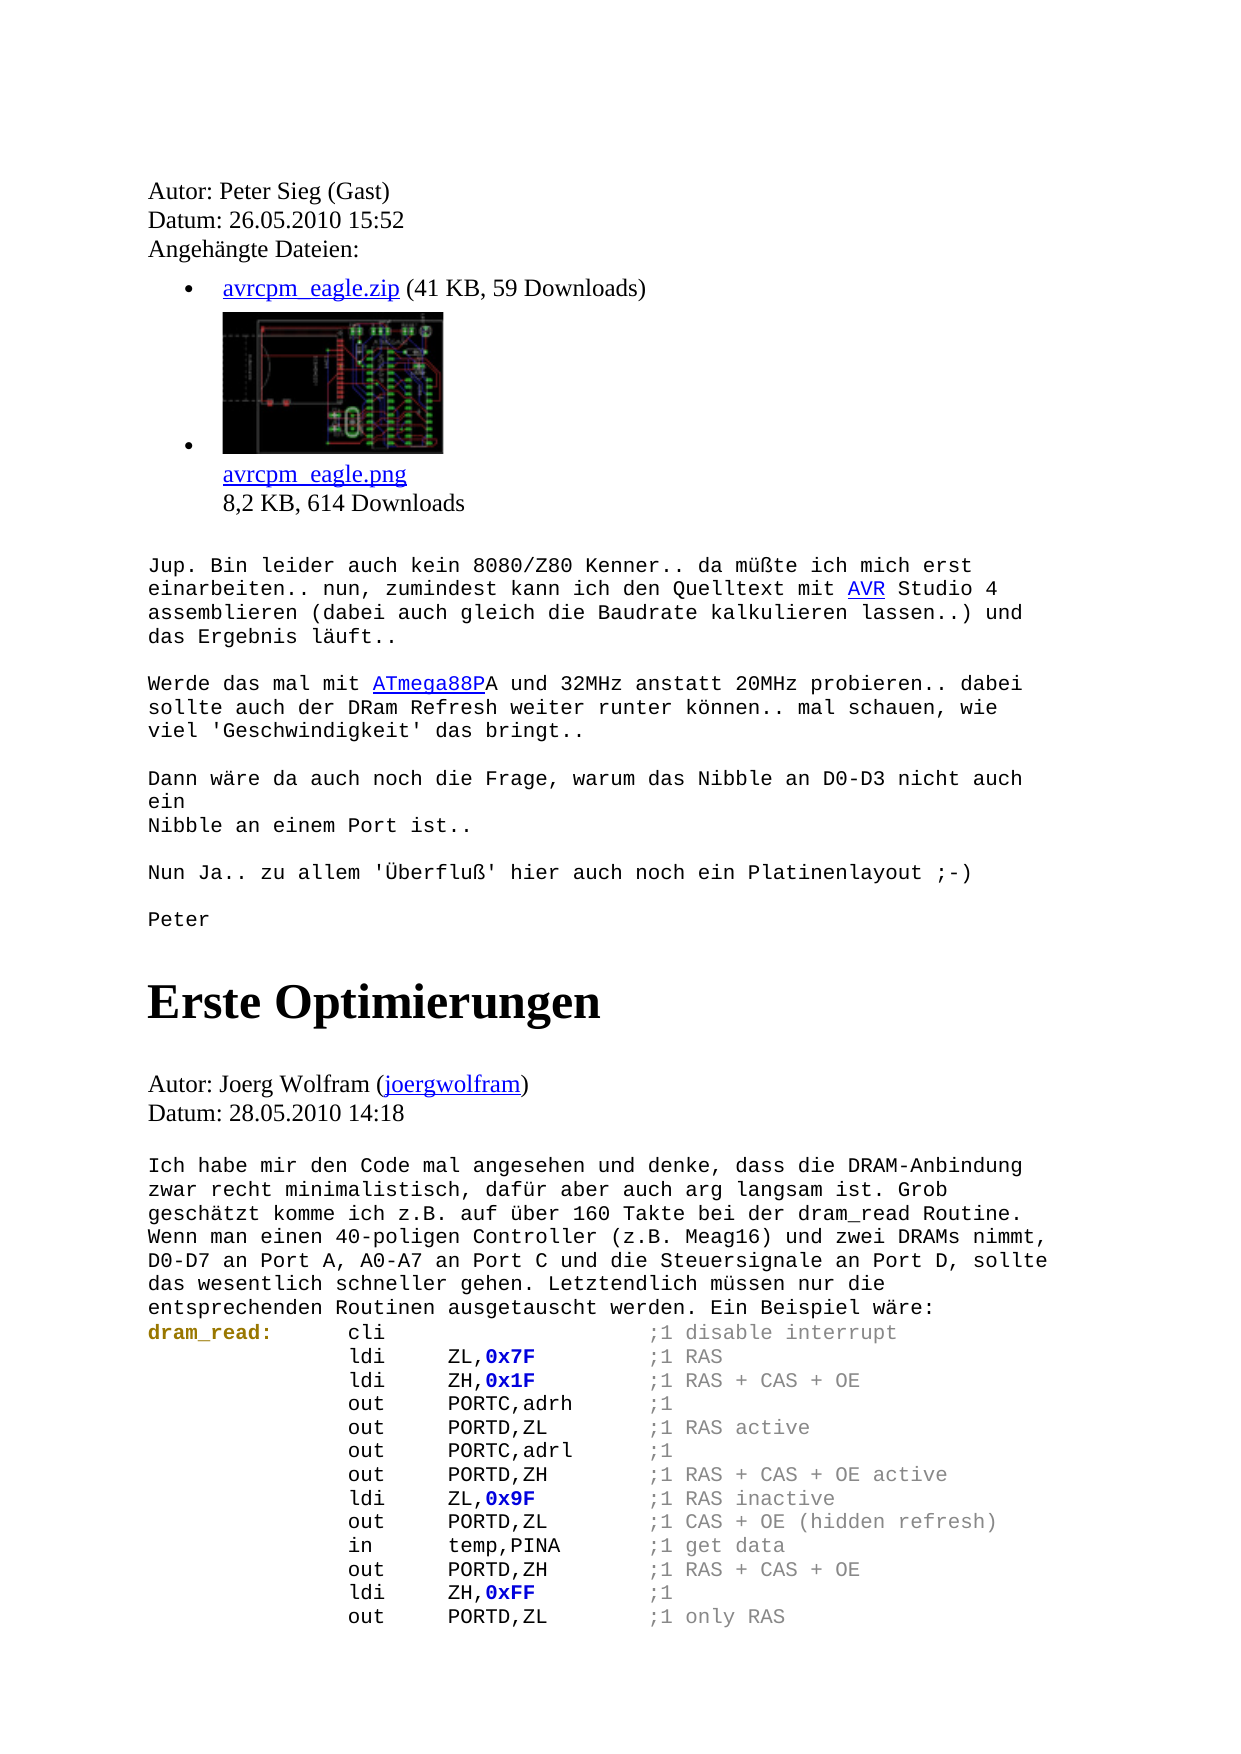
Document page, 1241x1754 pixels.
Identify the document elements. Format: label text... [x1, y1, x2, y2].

text ein [148, 791, 1093, 815]
text D0-D7 an Port A, A0-A7 an Port C und die Steuersignale an Port D, sollte [148, 1250, 1093, 1273]
text Datum: 26.05.2010 15:52 [148, 205, 1093, 234]
text entsprechenden Routinen ausgetauscht werden. Ein Beispiel wäre: [148, 1297, 1093, 1321]
text Jup. Bin leider auch kein 8080/Z80 Kenner.. da müßte ich mich erst [148, 555, 1093, 578]
table_header dram_read: cli ;1 disable interrupt ldi ZL,0x7F ;1 RAS ldi ZH,0x1F ;1 RAS + CAS + OE out PORTC,adrh ;1 out PORTD,ZL ;1 RAS active out PORTC,adrl ;1 out PORTD,ZH ;1 RAS + CAS + OE active ldi ZL,0x9F ;1 RAS inactive out PORTD,ZL ;1 CAS + OE (hidden refresh) in temp,PINA ;1 get data out PORTD,ZH ;1 RAS + CAS + OE ldi ZH,0xFF ;1 out PORTD,ZL ;1 only RAS [146, 1321, 1006, 1631]
text zwar recht minimalistisch, dafür aber auch arg langsam ist. Grob [148, 1179, 1093, 1202]
text Peter [148, 909, 1093, 933]
text einarbeiten.. nun, zumindest kann ich den Quelltext mit AVR Studio 4 [148, 578, 1093, 602]
text das wesentlich schneller gehen. Letztendlich müssen nur die [148, 1273, 1093, 1297]
list avrcpm_eagle.png 8,2 KB, 614 Downloads [185, 431, 1093, 516]
list avrcpm_eagle.zip (41 KB, 59 Downloads) [185, 273, 1093, 302]
text Dann wäre da auch noch die Frage, warum das Nibble an D0-D3 nicht auch [148, 768, 1093, 791]
text Nun Ja.. zu allem 'Überfluß' hier auch noch ein Platinenlayout ;-) [148, 862, 1093, 886]
text Autor: Peter Sieg (Gast) [148, 176, 1093, 205]
text Ich habe mir den Code mal angesehen und denke, dass die DRAM-Anbindung [148, 1155, 1093, 1179]
text Wenn man einen 40-poligen Controller (z.B. Meag16) und zwei DRAMs nimmt, [148, 1226, 1093, 1250]
text Nibble an einem Port ist.. [148, 815, 1093, 838]
text geschätzt komme ich z.B. auf über 160 Takte bei der dram_read Routine. [148, 1202, 1093, 1226]
text assemblieren (dabei auch gleich die Baudrate kalkulieren lassen..) und [148, 602, 1093, 626]
subtitle Erste Optimierungen [148, 972, 1093, 1030]
text sollte auch der DRam Refresh weiter runter können.. mal schauen, wie [148, 697, 1093, 720]
text Angehängte Dateien: [148, 234, 1093, 263]
text Werde das mal mit ATmega88PA und 32MHz anstatt 20MHz probieren.. dabei [148, 673, 1093, 697]
picture [222, 312, 444, 454]
text das Ergebnis läuft.. [148, 626, 1093, 649]
text Datum: 28.05.2010 14:18 [148, 1098, 1093, 1126]
text viel 'Geschwindigkeit' das bringt.. [148, 720, 1093, 744]
text Autor: Joerg Wolfram (joergwolfram) [148, 1069, 1093, 1098]
